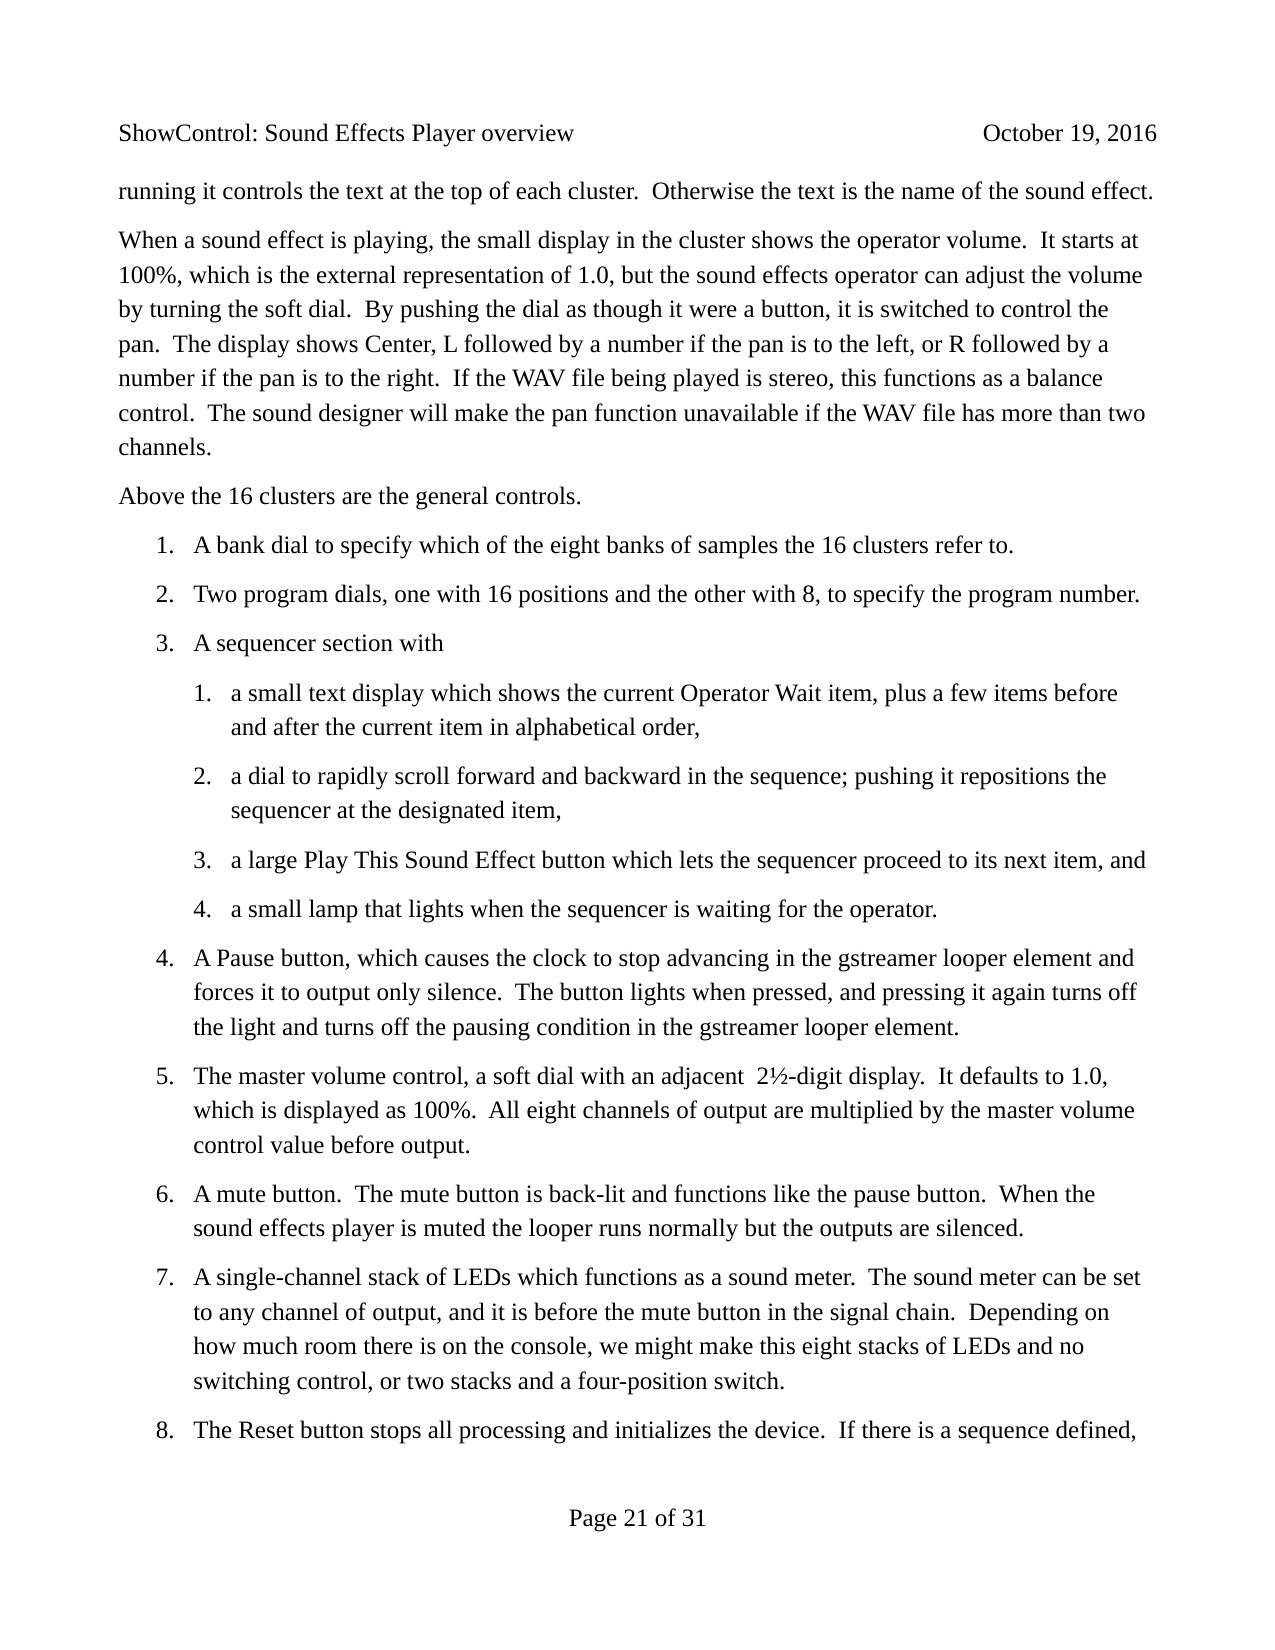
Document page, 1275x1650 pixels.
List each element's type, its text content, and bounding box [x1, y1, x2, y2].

list a small text display which shows the current Operator Wait item, plus a few items before and after the current item in alphabetical order, [193, 678, 1157, 741]
list Two program dials, one with 16 positions and the other with 8, to specify the program number. [156, 579, 1157, 608]
list A bank dial to specify which of the eight banks of samples the 16 clusters refer to. [156, 530, 1157, 559]
list A sequencer section with [156, 628, 1157, 657]
text Above the 16 clusters are the general controls. [118, 481, 1157, 510]
list The Reset button stops all processing and initializes the device. If there is a sequence defined, [156, 1415, 1157, 1444]
list a small lamp that lights when the sequencer is waiting for the operator. [193, 894, 1157, 922]
text When a sound effect is playing, the small display in the cluster shows the operator volume. It starts at 100%, which is the external representation of 1.0, but the sound effects operator can adjust the volume by turning the soft dial. By pushing the dial as though it were a button, it is switched to control the pan. The display shows Center, L followed by a number if the pan is to the left, or R followed by a number if the pan is to the right. If the WAV file being played is stereo, this functions as a balance control. The sound designer will make the pan function unavailable if the WAV file has more than two channels. [118, 225, 1157, 461]
text running it controls the text at the top of each cluster. Otherwise the text is the name of the sound effect. [118, 176, 1157, 205]
list A mute button. The mute button is back-lit and functions like the pause button. When the sound effects player is muted the looper runs normally but the outputs are silenced. [156, 1179, 1157, 1242]
list The master volume control, a soft dial with an adjacent 2½-digit display. It defaults to 1.0, which is displayed as 100%. All eight channels of output are multiplied by the master volume control value before output. [156, 1061, 1157, 1158]
list a large Play This Sound Effect button which lets the sequencer proceed to its next item, and [193, 845, 1157, 873]
list a dial to rapidly scroll forward and backward in the sequence; pushing it repositions the sequencer at the designated item, [193, 761, 1157, 824]
list A Pause button, which causes the clock to stop advancing in the gstreamer looper element and forces it to output only silence. The button lights when pressed, and pressing it again turns off the light and turns off the pausing condition in the gstreamer looper element. [156, 943, 1157, 1041]
list A single-channel stack of LEDs which functions as a sound meter. The sound meter can be set to any channel of output, and it is before the mute button in the signal chain. Depending on how much room there is on the console, we might make this eight stacks of LEDs and no switching control, or two stacks and a four-position switch. [156, 1262, 1157, 1394]
